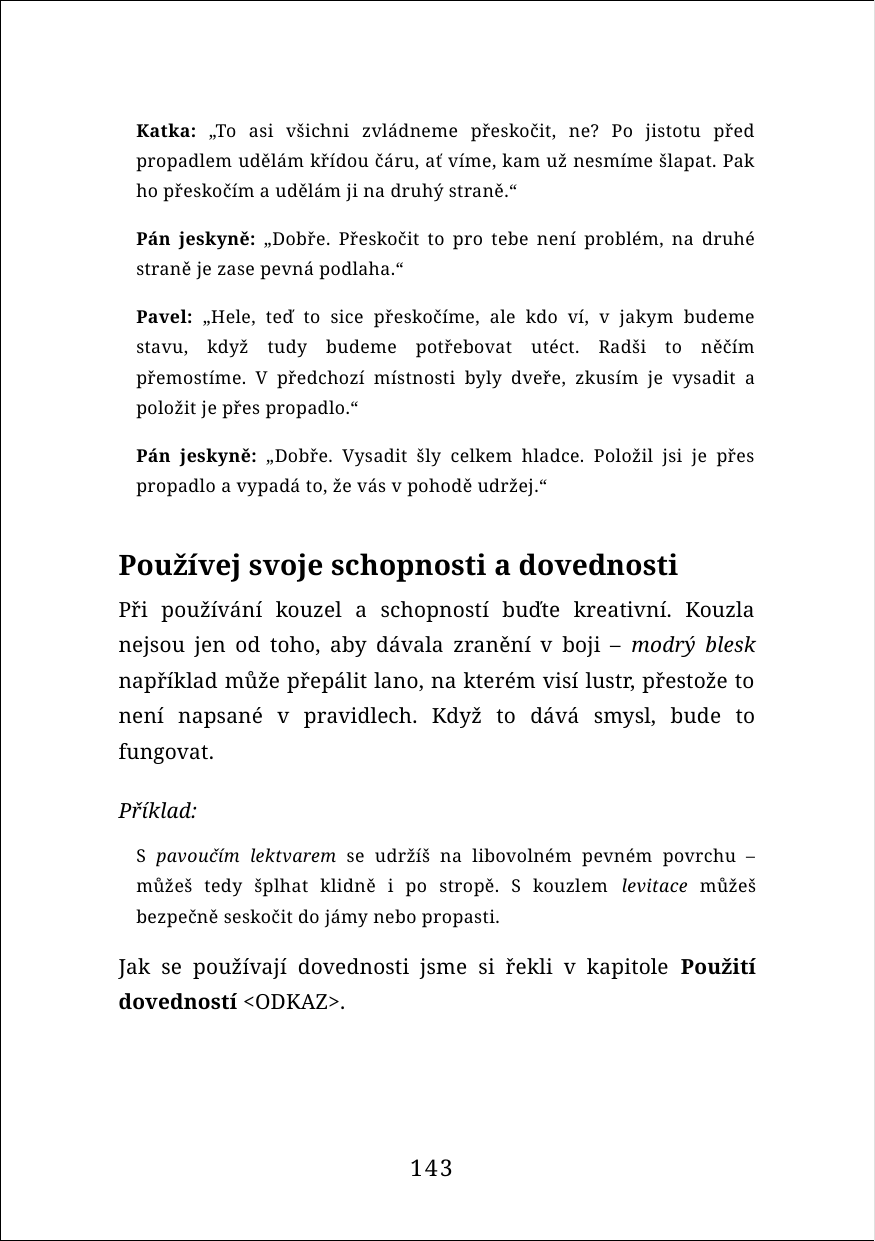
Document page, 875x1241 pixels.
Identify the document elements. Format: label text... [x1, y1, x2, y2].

text Jak se používají dovednosti jsme si řekli v kapitole Použití dovedností <ODKAZ>. [118, 952, 756, 1016]
text Při používání kouzel a schopností buďte kreativní. Kouzla nejsou jen od toho, aby dávala zranění v boji – modrý blesk například může přepálit lano, na kterém visí lustr, přestože to není napsané v pravidlech. Když to dává smysl, bude to fungovat. [118, 595, 756, 766]
text Pavel: „Hele, teď to sice přeskočíme, ale kdo ví, v jakym budeme stavu, když tudy budeme potřebovat utéct. Radši to něčím přemostíme. V předchozí místnosti byly dveře, zkusím je vysadit a položit je přes propadlo.“ [136, 305, 756, 419]
text Pán jeskyně: „Dobře. Vysadit šly celkem hladce. Položil jsi je přes propadlo a vypadá to, že vás v pohodě udržej.“ [136, 443, 756, 498]
subtitle Používej svoje schopnosti a dovednosti [118, 545, 756, 583]
text Pán jeskyně: „Dobře. Přeskočit to pro tebe není problém, na druhé straně je zase pevná podlaha.“ [136, 227, 756, 281]
text Příklad: [118, 796, 756, 825]
text Katka: „To asi všichni zvládneme přeskočit, ne? Po jistotu před propadlem udělám křídou čáru, ať víme, kam už nesmíme šlapat. Pak ho přeskočím a udělám ji na druhý straně.“ [136, 118, 756, 203]
text S pavoučím lektvarem se udržíš na libovolném pevném povrchu – můžeš tedy šplhat klidně i po stropě. S kouzlem levitace můžeš bezpečně seskočit do jámy nebo propasti. [136, 844, 756, 928]
